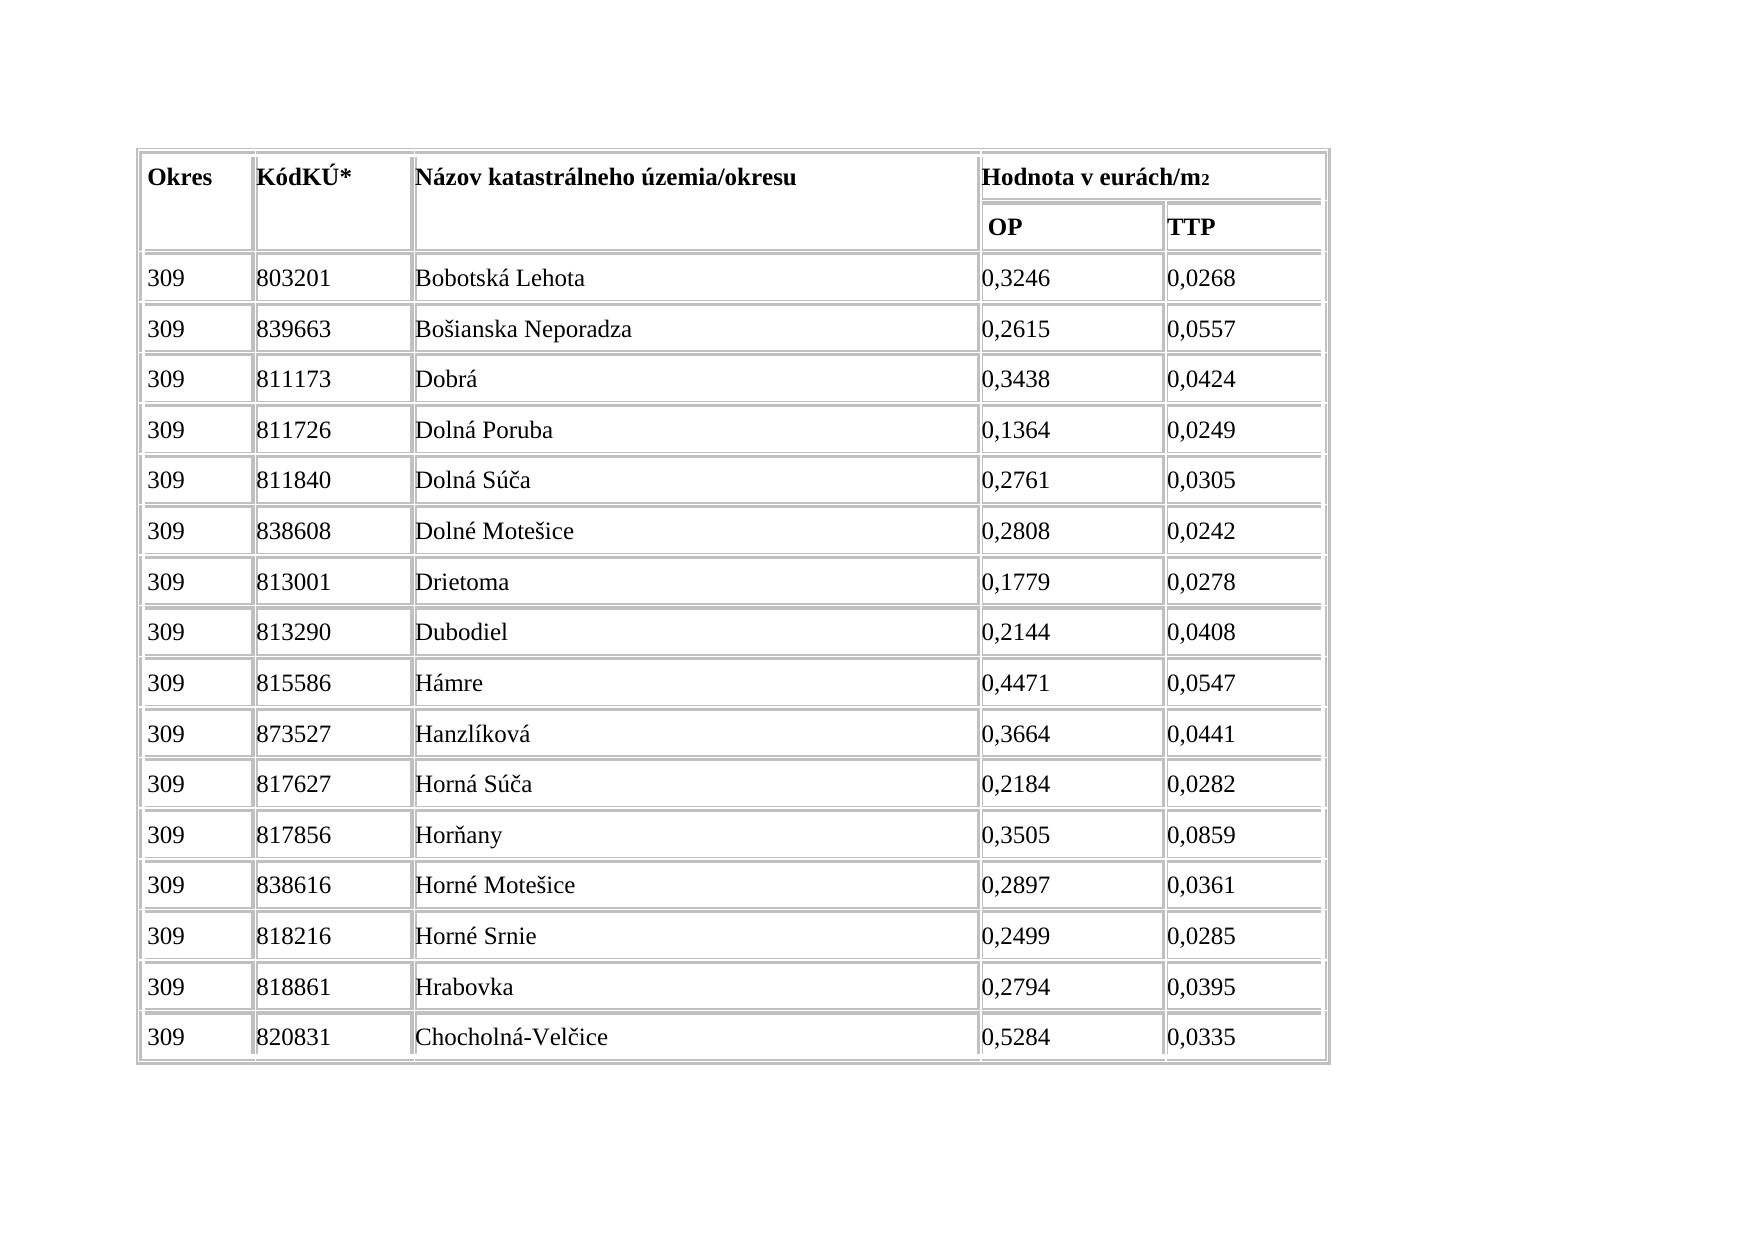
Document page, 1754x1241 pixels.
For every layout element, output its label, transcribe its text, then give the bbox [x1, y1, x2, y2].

table_cell 309 [139, 705, 254, 755]
table_header KódKÚ* [255, 149, 413, 249]
table_cell 0,2794 [983, 964, 1162, 1008]
table_cell 817627 [258, 761, 410, 806]
table_cell 803201 [258, 255, 410, 299]
table_cell 0,0268 [1165, 249, 1328, 299]
table_header Názov katastrálneho územia/okresu [414, 149, 980, 249]
table_cell 0,0408 [1165, 603, 1328, 654]
table_cell 0,2615 [983, 306, 1162, 350]
table_cell 813001 [258, 559, 410, 603]
table_cell 0,2761 [983, 458, 1162, 502]
table_cell 813290 [258, 610, 410, 654]
table_cell 0,0278 [1165, 553, 1328, 603]
table_cell 818216 [258, 913, 410, 958]
table_cell 0,0424 [1165, 350, 1328, 401]
table_cell 309 [139, 502, 254, 553]
table_cell 0,0557 [1165, 300, 1328, 350]
table_cell 309 [139, 654, 254, 704]
table_cell 0,2184 [983, 761, 1162, 806]
table_cell 839663 [258, 306, 410, 350]
table_cell TTP [1165, 198, 1328, 249]
table_cell 815586 [258, 660, 410, 704]
table_cell 811726 [258, 407, 410, 451]
table_cell 838608 [258, 508, 410, 553]
table_cell 0,1779 [983, 559, 1162, 603]
table_cell 0,0282 [1165, 755, 1328, 806]
table_cell 811840 [258, 458, 410, 502]
table_cell 0,0242 [1165, 502, 1328, 553]
table_cell Dubodiel [417, 610, 977, 654]
table_cell 0,0547 [1165, 654, 1328, 704]
table_cell 0,2897 [983, 863, 1162, 907]
table_cell 309 [139, 249, 254, 299]
table_cell 838616 [258, 863, 410, 907]
table_cell 309 [139, 806, 254, 856]
table_cell 0,5284 [980, 1008, 1165, 1059]
table_header Hodnota v eurách/m2 [980, 149, 1328, 198]
table_cell 0,0395 [1165, 958, 1328, 1008]
table_cell Dolné Motešice [417, 508, 977, 553]
table_cell 0,4471 [983, 660, 1162, 704]
table_cell 309 [139, 1008, 254, 1059]
table_cell 309 [139, 755, 254, 806]
table_cell 0,3438 [983, 356, 1162, 401]
table_header Okres [142, 154, 254, 249]
table_cell 0,2144 [983, 610, 1162, 654]
table_cell Chocholná-Velčice [414, 1008, 980, 1059]
table_cell 0,0441 [1165, 705, 1328, 755]
table_cell 309 [139, 603, 254, 654]
table_cell 0,0361 [1165, 856, 1328, 907]
table_cell 0,0335 [1165, 1008, 1328, 1059]
table_cell 309 [139, 907, 254, 958]
table_cell 0,2808 [983, 508, 1162, 553]
table_cell Horné Srnie [417, 913, 977, 958]
table_cell 818861 [258, 964, 410, 1008]
table_cell 309 [139, 451, 254, 502]
table_cell Dolná Poruba [417, 407, 977, 451]
table_cell Bošianska Neporadza [417, 306, 977, 350]
table_cell 309 [139, 553, 254, 603]
table_cell Horné Motešice [417, 863, 977, 907]
table_cell 309 [139, 856, 254, 907]
table_cell Horňany [417, 812, 977, 856]
table_cell 0,3505 [983, 812, 1162, 856]
table_cell Dobrá [417, 356, 977, 401]
table_cell 309 [139, 958, 254, 1008]
table_cell Hanzlíková [417, 711, 977, 755]
table_cell 0,0285 [1165, 907, 1328, 958]
table_cell 0,3664 [983, 711, 1162, 755]
table_cell 820831 [255, 1008, 413, 1059]
table_cell Hrabovka [417, 964, 977, 1008]
table_cell Hámre [417, 660, 977, 704]
table_cell 309 [139, 350, 254, 401]
table_cell 0,0305 [1165, 451, 1328, 502]
table_cell 309 [139, 300, 254, 350]
table_cell 0,3246 [983, 255, 1162, 299]
table_cell Horná Súča [417, 761, 977, 806]
table_cell 0,0249 [1165, 401, 1328, 451]
table_cell 817856 [258, 812, 410, 856]
table_cell Dolná Súča [417, 458, 977, 502]
table_cell 309 [139, 401, 254, 451]
table_cell OP [983, 205, 1162, 249]
table_cell 873527 [258, 711, 410, 755]
table_cell Drietoma [417, 559, 977, 603]
table_cell 0,1364 [983, 407, 1162, 451]
table_cell 0,2499 [983, 913, 1162, 958]
table_cell 811173 [258, 356, 410, 401]
table_cell Bobotská Lehota [417, 255, 977, 299]
table_cell 0,0859 [1165, 806, 1328, 856]
